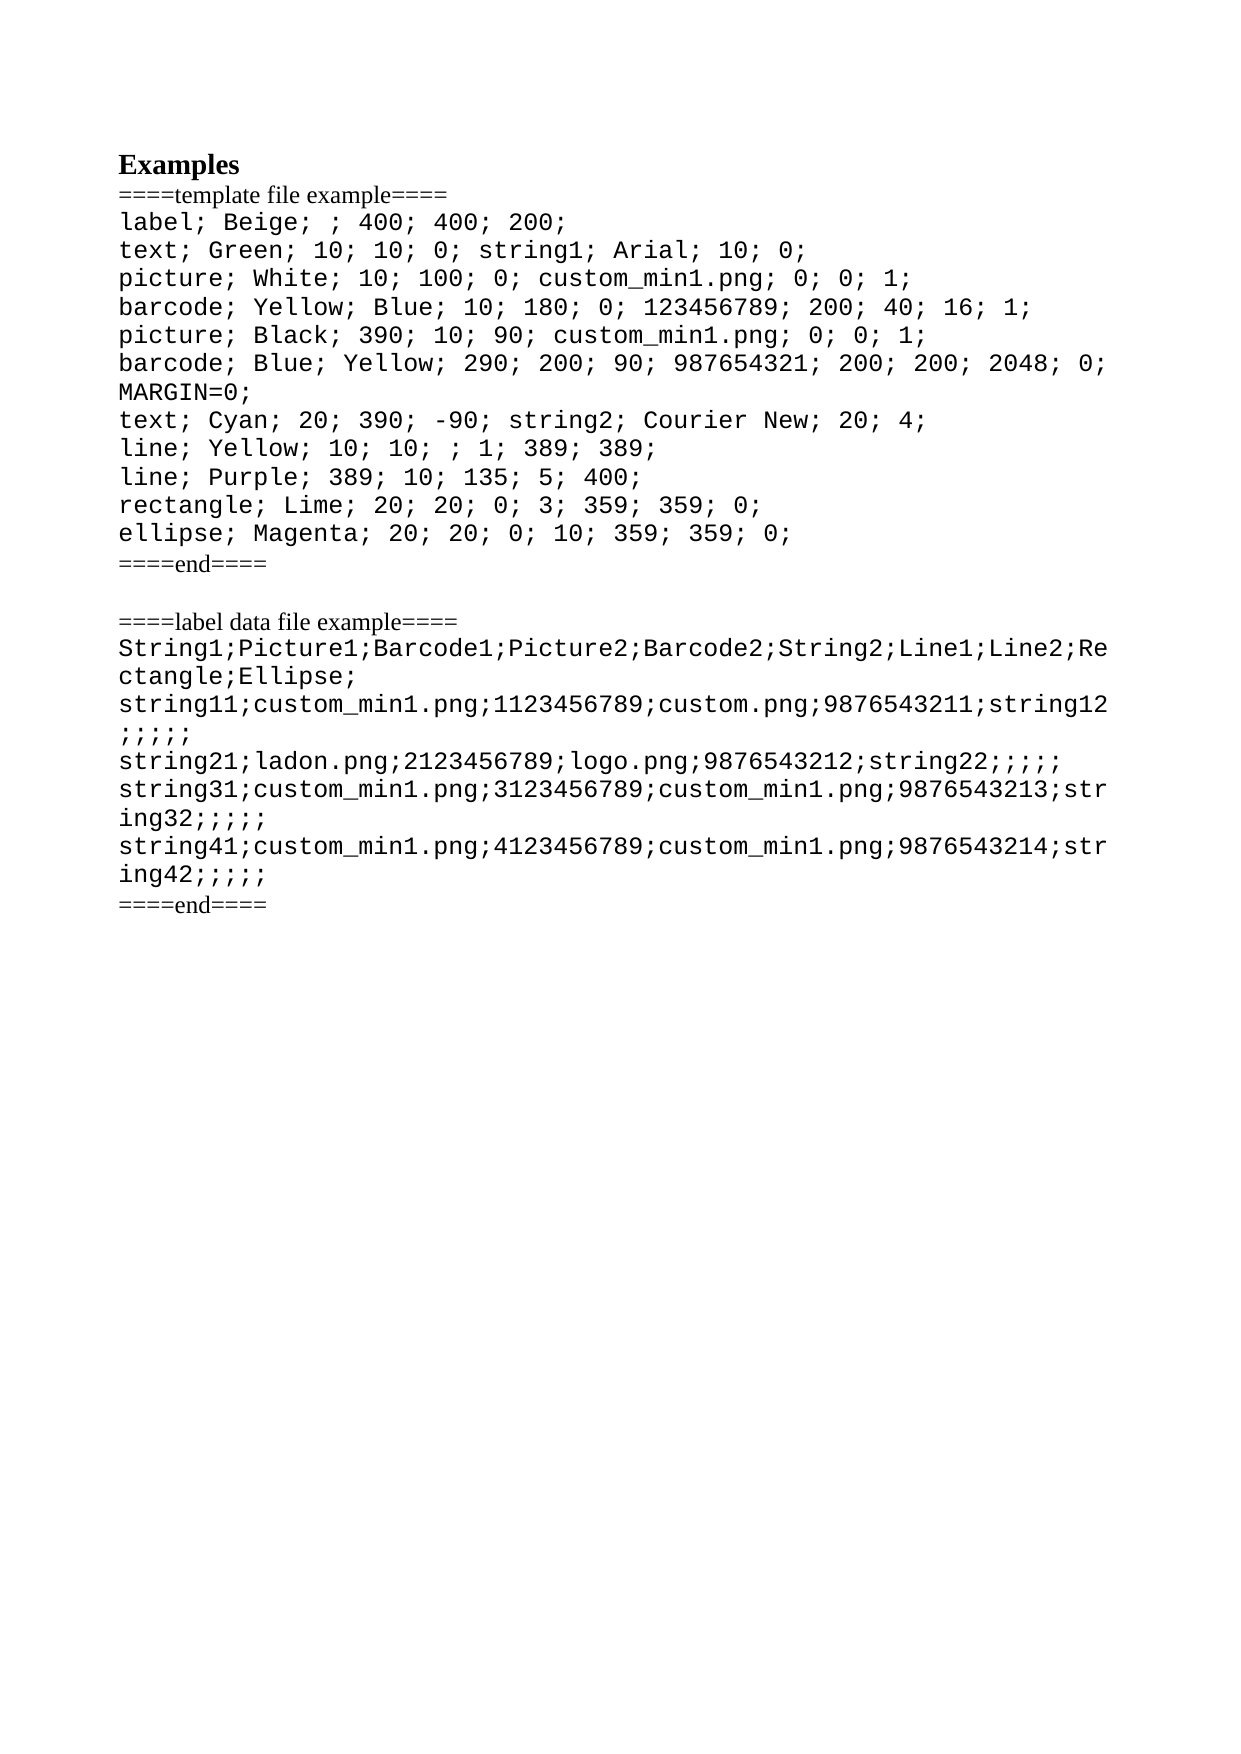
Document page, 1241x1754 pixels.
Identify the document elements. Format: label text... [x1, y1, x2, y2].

text ====label data file example==== [118, 607, 1122, 635]
text text; Green; 10; 10; 0; string1; Arial; 10; 0; [118, 237, 1122, 266]
text line; Purple; 389; 10; 135; 5; 400; [118, 464, 1122, 492]
text rectangle; Lime; 20; 20; 0; 3; 359; 359; 0; [118, 492, 1122, 521]
text string11;custom_min1.png;1123456789;custom.png;9876543211;string12;;;;; [118, 692, 1122, 749]
text text; Cyan; 20; 390; -90; string2; Courier New; 20; 4; [118, 407, 1122, 436]
text string31;custom_min1.png;3123456789;custom_min1.png;9876543213;string32;;;;; [118, 777, 1122, 834]
text string41;custom_min1.png;4123456789;custom_min1.png;9876543214;string42;;;;; [118, 834, 1122, 890]
text barcode; Blue; Yellow; 290; 200; 90; 987654321; 200; 200; 2048; 0; MARGIN=0; [118, 351, 1122, 407]
text string21;ladon.png;2123456789;logo.png;9876543212;string22;;;;; [118, 749, 1122, 777]
text picture; White; 10; 100; 0; custom_min1.png; 0; 0; 1; [118, 266, 1122, 294]
text Examples [118, 147, 1122, 180]
text picture; Black; 390; 10; 90; custom_min1.png; 0; 0; 1; [118, 322, 1122, 351]
text ellipse; Magenta; 20; 20; 0; 10; 359; 359; 0; [118, 521, 1122, 549]
text ====end==== [118, 890, 1122, 919]
text ====template file example==== [118, 180, 1122, 209]
text ====end==== [118, 549, 1122, 578]
text String1;Picture1;Barcode1;Picture2;Barcode2;String2;Line1;Line2;Rectangle;Ellipse; [118, 635, 1122, 692]
text line; Yellow; 10; 10; ; 1; 389; 389; [118, 436, 1122, 464]
text label; Beige; ; 400; 400; 200; [118, 209, 1122, 237]
text barcode; Yellow; Blue; 10; 180; 0; 123456789; 200; 40; 16; 1; [118, 294, 1122, 322]
